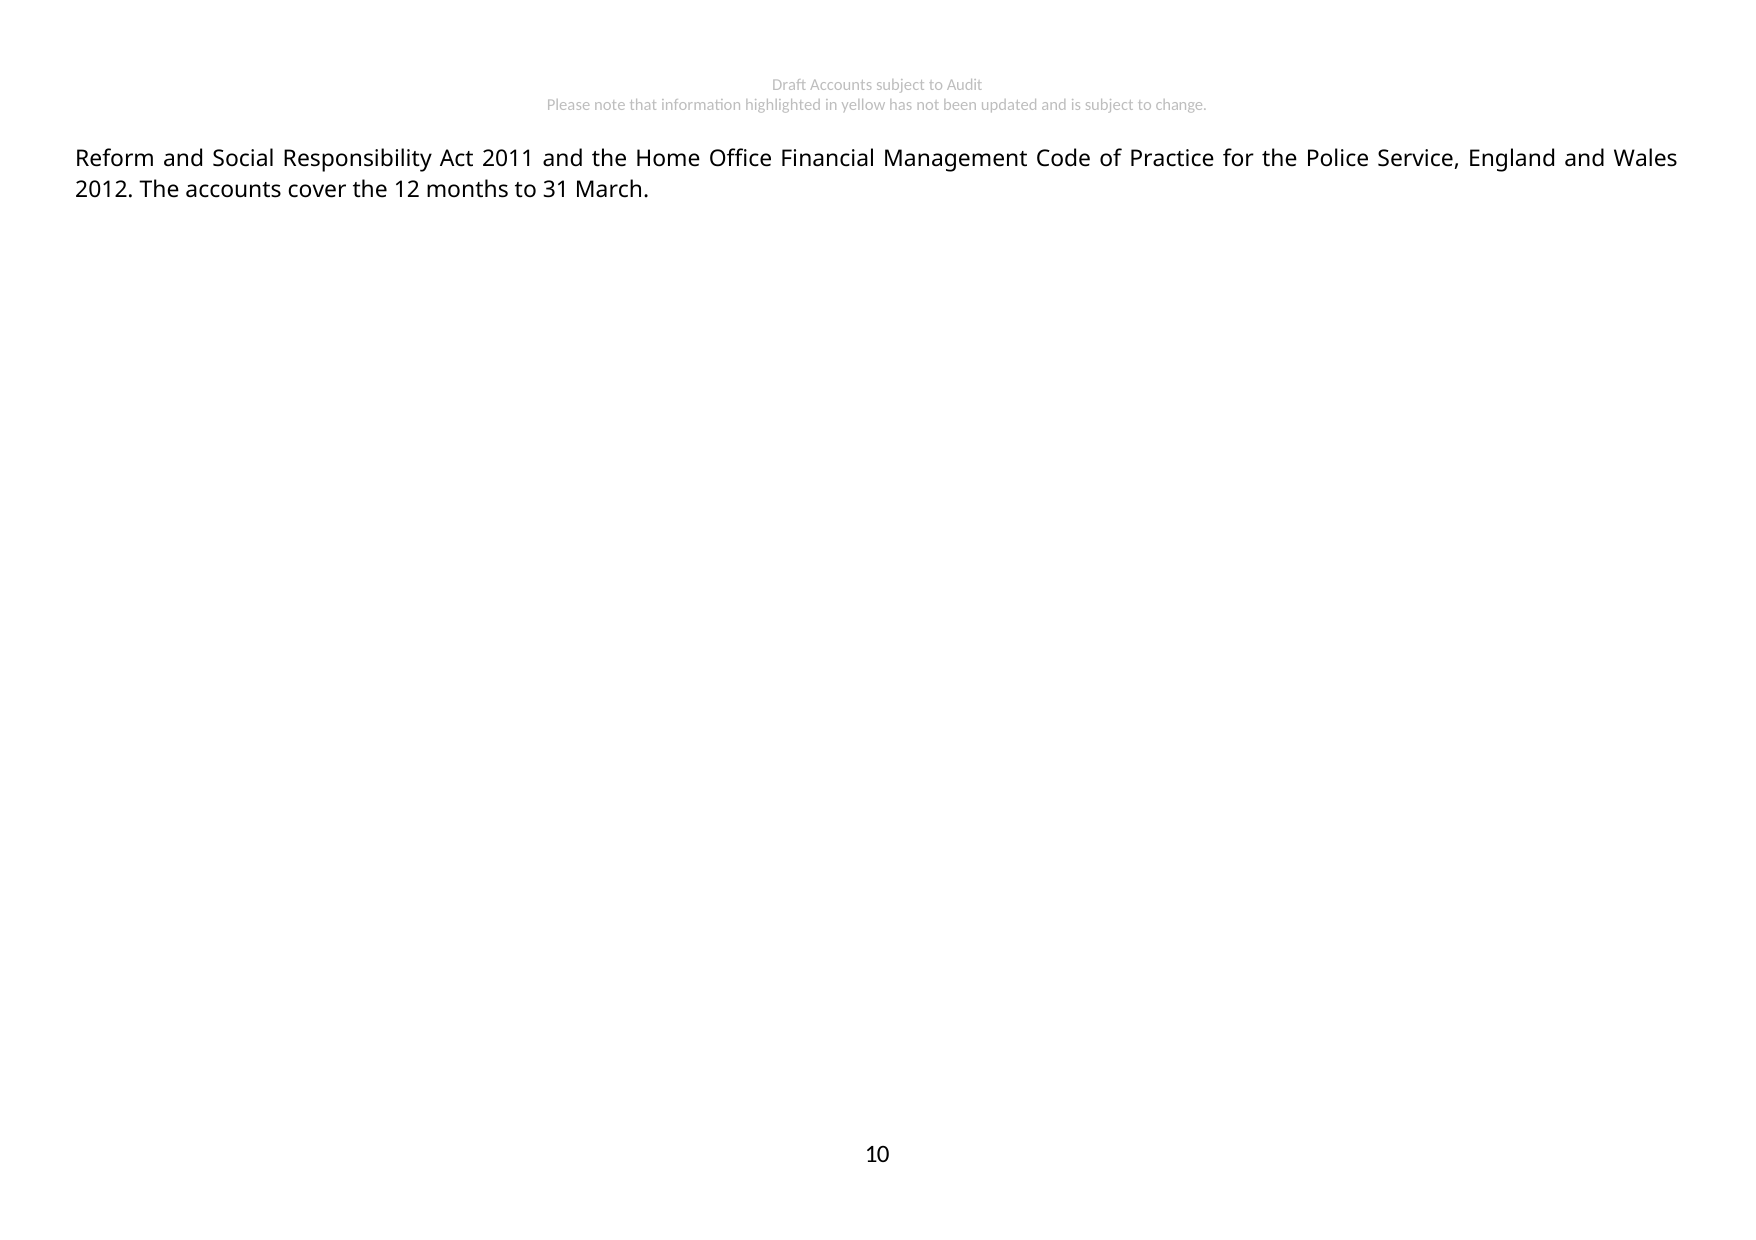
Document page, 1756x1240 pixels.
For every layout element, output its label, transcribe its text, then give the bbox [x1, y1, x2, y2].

text Reform and Social Responsibility Act 2011 and the Home Office Financial Management Code of Practice for the Police Service, England and Wales 2012. The accounts cover the 12 months to 31 March. [75, 142, 1681, 204]
